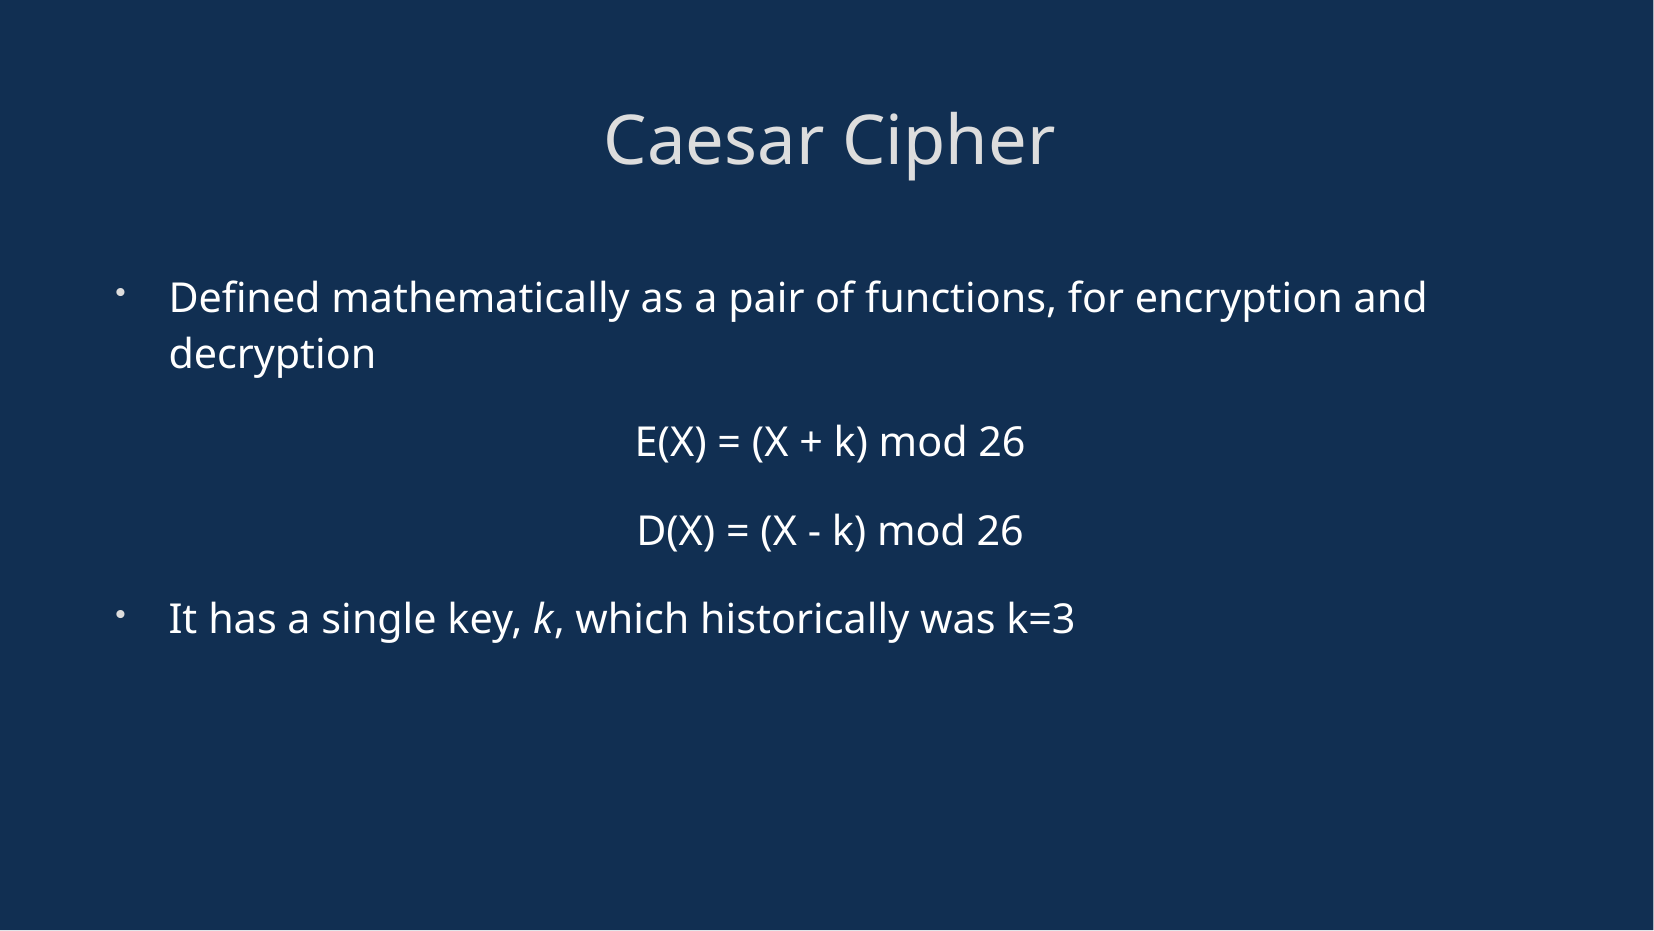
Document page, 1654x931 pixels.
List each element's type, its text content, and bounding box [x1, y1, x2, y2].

title Caesar Cipher [97, 56, 1563, 220]
list Defined mathematically as a pair of functions, for encryption and decryption E(X) = (X + k) mod 26 D(X) = (X - k) mod 26 It has a single key, k, which historically was k=3 [97, 268, 1563, 806]
